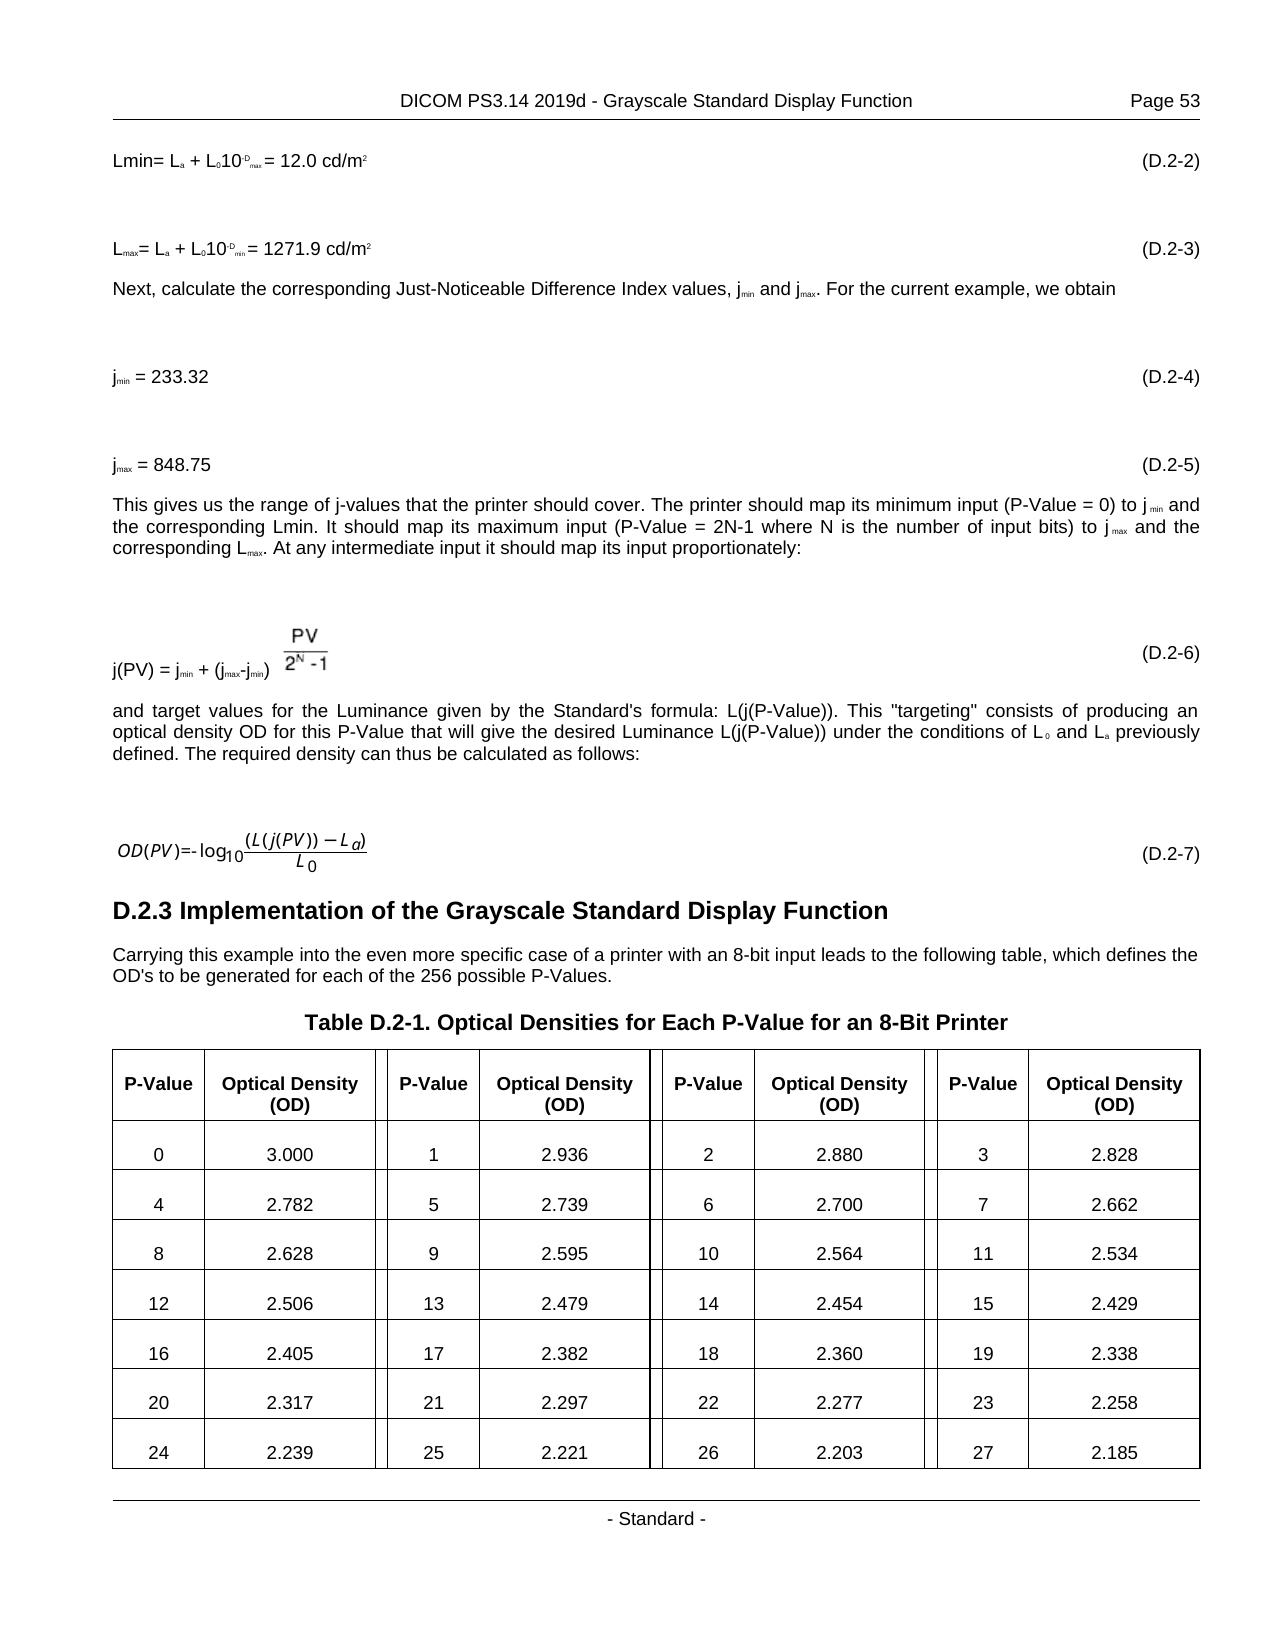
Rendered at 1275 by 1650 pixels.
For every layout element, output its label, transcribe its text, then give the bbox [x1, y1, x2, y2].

table_cell [925, 1270, 937, 1318]
table_cell [651, 1320, 662, 1368]
table_cell [925, 1419, 937, 1467]
table_cell [376, 1270, 387, 1318]
table_cell 18 [663, 1320, 754, 1368]
table_cell 2.360 [755, 1320, 924, 1368]
table_cell 22 [663, 1369, 754, 1418]
table_cell 17 [388, 1320, 479, 1368]
table_cell 26 [663, 1419, 754, 1467]
table_cell 2.479 [480, 1270, 649, 1318]
table_header jmax = 848.75 [113, 454, 1132, 475]
table_cell [376, 1320, 387, 1368]
table_cell 2.739 [480, 1170, 649, 1219]
table_header Optical Density (OD) [205, 1050, 375, 1120]
table_cell 2.595 [480, 1220, 649, 1269]
text Next, calculate the corresponding Just-Noticeable Difference Index values, jmin and jmax. For the current example, we obtain [112, 278, 1200, 300]
table_cell 2.700 [755, 1170, 924, 1219]
table_cell 15 [938, 1270, 1028, 1318]
table_header P-Value [113, 1050, 204, 1120]
table_cell 2.203 [755, 1419, 924, 1467]
table_cell [925, 1170, 937, 1219]
table_cell 3.000 [205, 1121, 375, 1169]
table_cell 12 [113, 1270, 204, 1318]
table_cell 1 [388, 1121, 479, 1169]
table_header (D.2-6) [1132, 625, 1200, 681]
text D.2.3 Implementation of the Grayscale Standard Display Function [112, 896, 1200, 925]
table_cell [651, 1220, 662, 1269]
table_cell 2.880 [755, 1121, 924, 1169]
table_cell [651, 1270, 662, 1318]
text This gives us the range of j-values that the printer should cover. The printer should map its minimum input (P-Value = 0) to jmin and the corresponding Lmin. It should map its maximum input (P-Value = 2N-1 where N is the number of input bits) to jmax and the corresponding Lmax. At any intermediate input it should map its input proportionately: [112, 494, 1200, 559]
table_cell 20 [113, 1369, 204, 1418]
table_header (D.2-3) [1132, 238, 1200, 259]
table_header (D.2-7) [1132, 830, 1200, 877]
table_header Optical Density (OD) [480, 1050, 649, 1120]
table_cell 14 [663, 1270, 754, 1318]
table_cell 2.534 [1029, 1220, 1199, 1269]
table_cell 16 [113, 1320, 204, 1368]
table_cell 4 [113, 1170, 204, 1219]
table_cell 2 [663, 1121, 754, 1169]
table_cell 2.782 [205, 1170, 375, 1219]
table_cell [376, 1121, 387, 1169]
picture [275, 625, 338, 677]
table_cell 21 [388, 1369, 479, 1418]
table_cell 2.277 [755, 1369, 924, 1418]
table_cell 0 [113, 1121, 204, 1169]
table_cell 2.382 [480, 1320, 649, 1368]
table_header [376, 1050, 387, 1120]
table_header (D.2-4) [1132, 366, 1200, 387]
table_cell 2.662 [1029, 1170, 1199, 1219]
table_cell 2.405 [205, 1320, 375, 1368]
table_cell 2.297 [480, 1369, 649, 1418]
table_cell 2.185 [1029, 1419, 1199, 1467]
table_cell 2.338 [1029, 1320, 1199, 1368]
table_header (D.2-5) [1132, 454, 1200, 475]
table_cell 2.239 [205, 1419, 375, 1467]
table_header P-Value [388, 1050, 479, 1120]
table_cell [651, 1419, 662, 1467]
table_cell 24 [113, 1419, 204, 1467]
table_cell 7 [938, 1170, 1028, 1219]
table_cell [925, 1320, 937, 1368]
table_header P-Value [938, 1050, 1028, 1120]
table_cell 2.564 [755, 1220, 924, 1269]
table_cell 2.936 [480, 1121, 649, 1169]
table_header Optical Density (OD) [1029, 1050, 1199, 1120]
table_cell 25 [388, 1419, 479, 1467]
table_header Lmin= La + L010-Dmax = 12.0 cd/m2 [113, 150, 1132, 172]
table_cell 2.317 [205, 1369, 375, 1418]
table_cell [925, 1121, 937, 1169]
table_cell [376, 1170, 387, 1219]
table_header Optical Density (OD) [755, 1050, 924, 1120]
table_cell [376, 1369, 387, 1418]
text and target values for the Luminance given by the Standard's formula: L(j(P-Value)). This "targeting" consists of producing an optical density OD for this P-Value that will give the desired Luminance L(j(P-Value)) under the conditions of L0 and La previously defined. The required density can thus be calculated as follows: [112, 699, 1200, 764]
text Table D.2-1. Optical Densities for Each P-Value for an 8-Bit Printer [112, 1009, 1200, 1035]
table_cell 6 [663, 1170, 754, 1219]
table_cell 2.429 [1029, 1270, 1199, 1318]
table_cell [925, 1220, 937, 1269]
table_cell 2.628 [205, 1220, 375, 1269]
table_header Lmax= La + L010-Dmin = 1271.9 cd/m2 [113, 238, 1132, 259]
table_cell [925, 1369, 937, 1418]
text Carrying this example into the even more specific case of a printer with an 8-bit input leads to the following table, which defines the OD's to be generated for each of the 256 possible P-Values. [112, 943, 1200, 987]
table_cell 5 [388, 1170, 479, 1219]
table_cell 2.454 [755, 1270, 924, 1318]
table_cell 2.258 [1029, 1369, 1199, 1418]
table_cell 8 [113, 1220, 204, 1269]
table_cell [651, 1121, 662, 1169]
table_header (D.2-2) [1132, 150, 1200, 172]
table_header jmin = 233.32 [113, 366, 1132, 387]
table_cell 2.828 [1029, 1121, 1199, 1169]
table_header P-Value [663, 1050, 754, 1120]
table_cell 11 [938, 1220, 1028, 1269]
table_cell 27 [938, 1419, 1028, 1467]
table_cell [651, 1369, 662, 1418]
table_cell 9 [388, 1220, 479, 1269]
table_cell [651, 1170, 662, 1219]
table_cell 2.506 [205, 1270, 375, 1318]
table_cell 19 [938, 1320, 1028, 1368]
table_cell 3 [938, 1121, 1028, 1169]
table_cell 10 [663, 1220, 754, 1269]
table_cell 23 [938, 1369, 1028, 1418]
table_cell [376, 1419, 387, 1467]
table_header [925, 1050, 937, 1120]
table_cell 2.221 [480, 1419, 649, 1467]
table_cell [376, 1220, 387, 1269]
table_header [651, 1050, 662, 1120]
table_header [113, 830, 1132, 877]
table_cell 13 [388, 1270, 479, 1318]
table_header j(PV) = jmin + (jmax-jmin) [113, 625, 1132, 681]
